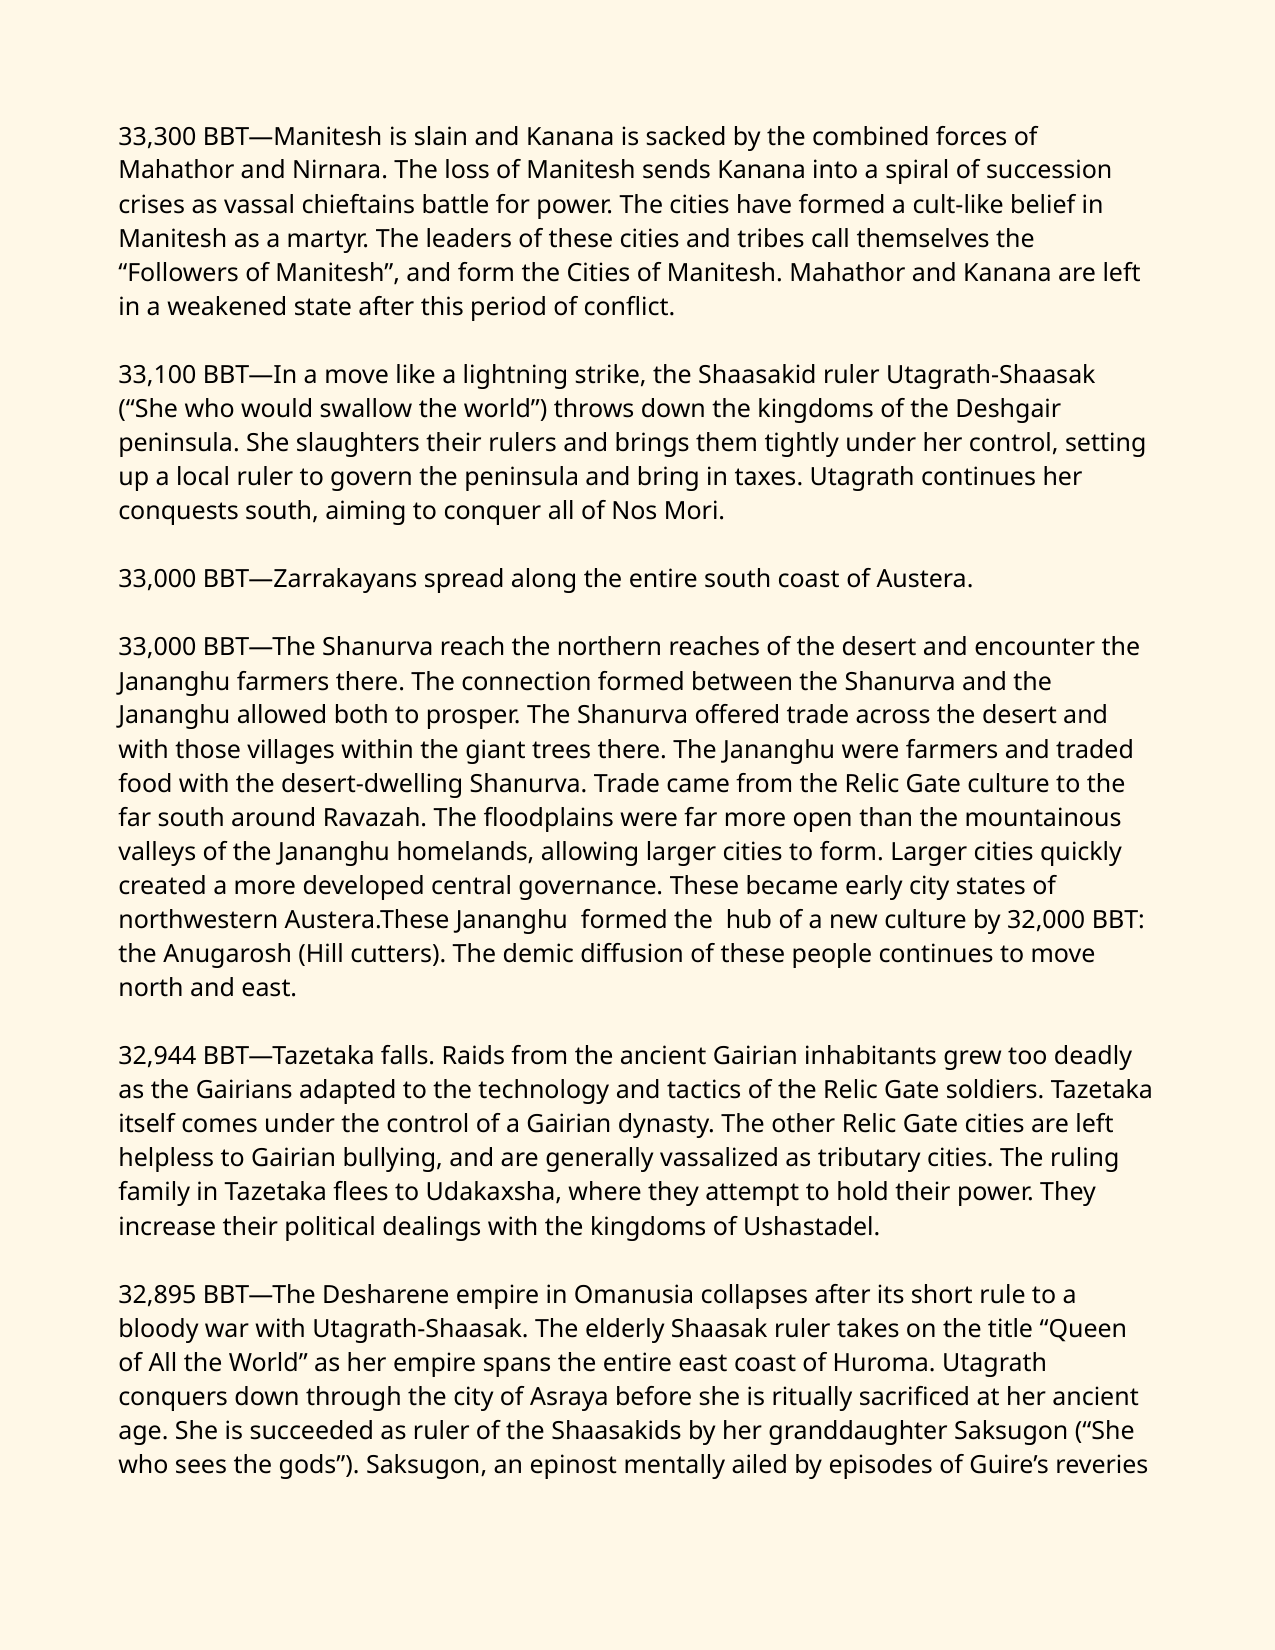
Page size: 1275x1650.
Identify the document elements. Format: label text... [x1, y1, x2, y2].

text 32,944 BBT—Tazetaka falls. Raids from the ancient Gairian inhabitants grew too deadly as the Gairians adapted to the technology and tactics of the Relic Gate soldiers. Tazetaka itself comes under the control of a Gairian dynasty. The other Relic Gate cities are left helpless to Gairian bullying, and are generally vassalized as tributary cities. The ruling family in Tazetaka flees to Udakaxsha, where they attempt to hold their power. They increase their political dealings with the kingdoms of Ushastadel. [118, 1038, 1157, 1242]
text 33,000 BBT—The Shanurva reach the northern reaches of the desert and encounter the Jananghu farmers there. The connection formed between the Shanurva and the Jananghu allowed both to prosper. The Shanurva offered trade across the desert and with those villages within the giant trees there. The Jananghu were farmers and traded food with the desert-dwelling Shanurva. Trade came from the Relic Gate culture to the far south around Ravazah. The floodplains were far more open than the mountainous valleys of the Jananghu homelands, allowing larger cities to form. Larger cities quickly created a more developed central governance. These became early city states of northwestern Austera.These Jananghu formed the hub of a new culture by 32,000 BBT: the Anugarosh (Hill cutters). The demic diffusion of these people continues to move north and east. [118, 629, 1157, 1004]
text 33,000 BBT—Zarrakayans spread along the entire south coast of Austera. [118, 561, 1157, 595]
text 33,100 BBT—In a move like a lightning strike, the Shaasakid ruler Utagrath-Shaasak (“She who would swallow the world”) throws down the kingdoms of the Deshgair peninsula. She slaughters their rulers and brings them tightly under her control, setting up a local ruler to govern the peninsula and bring in taxes. Utagrath continues her conquests south, aiming to conquer all of Nos Mori. [118, 357, 1157, 527]
text 32,895 BBT—The Desharene empire in Omanusia collapses after its short rule to a bloody war with Utagrath-Shaasak. The elderly Shaasak ruler takes on the title “Queen of All the World” as her empire spans the entire east coast of Huroma. Utagrath conquers down through the city of Asraya before she is ritually sacrificed at her ancient age. She is succeeded as ruler of the Shaasakids by her granddaughter Saksugon (“She who sees the gods”). Saksugon, an epinost mentally ailed by episodes of Guire’s reveries [118, 1276, 1157, 1481]
text 33,300 BBT—Manitesh is slain and Kanana is sacked by the combined forces of Mahathor and Nirnara. The loss of Manitesh sends Kanana into a spiral of succession crises as vassal chieftains battle for power. The cities have formed a cult-like belief in Manitesh as a martyr. The leaders of these cities and tribes call themselves the “Followers of Manitesh”, and form the Cities of Manitesh. Mahathor and Kanana are left in a weakened state after this period of conflict. [118, 118, 1157, 322]
